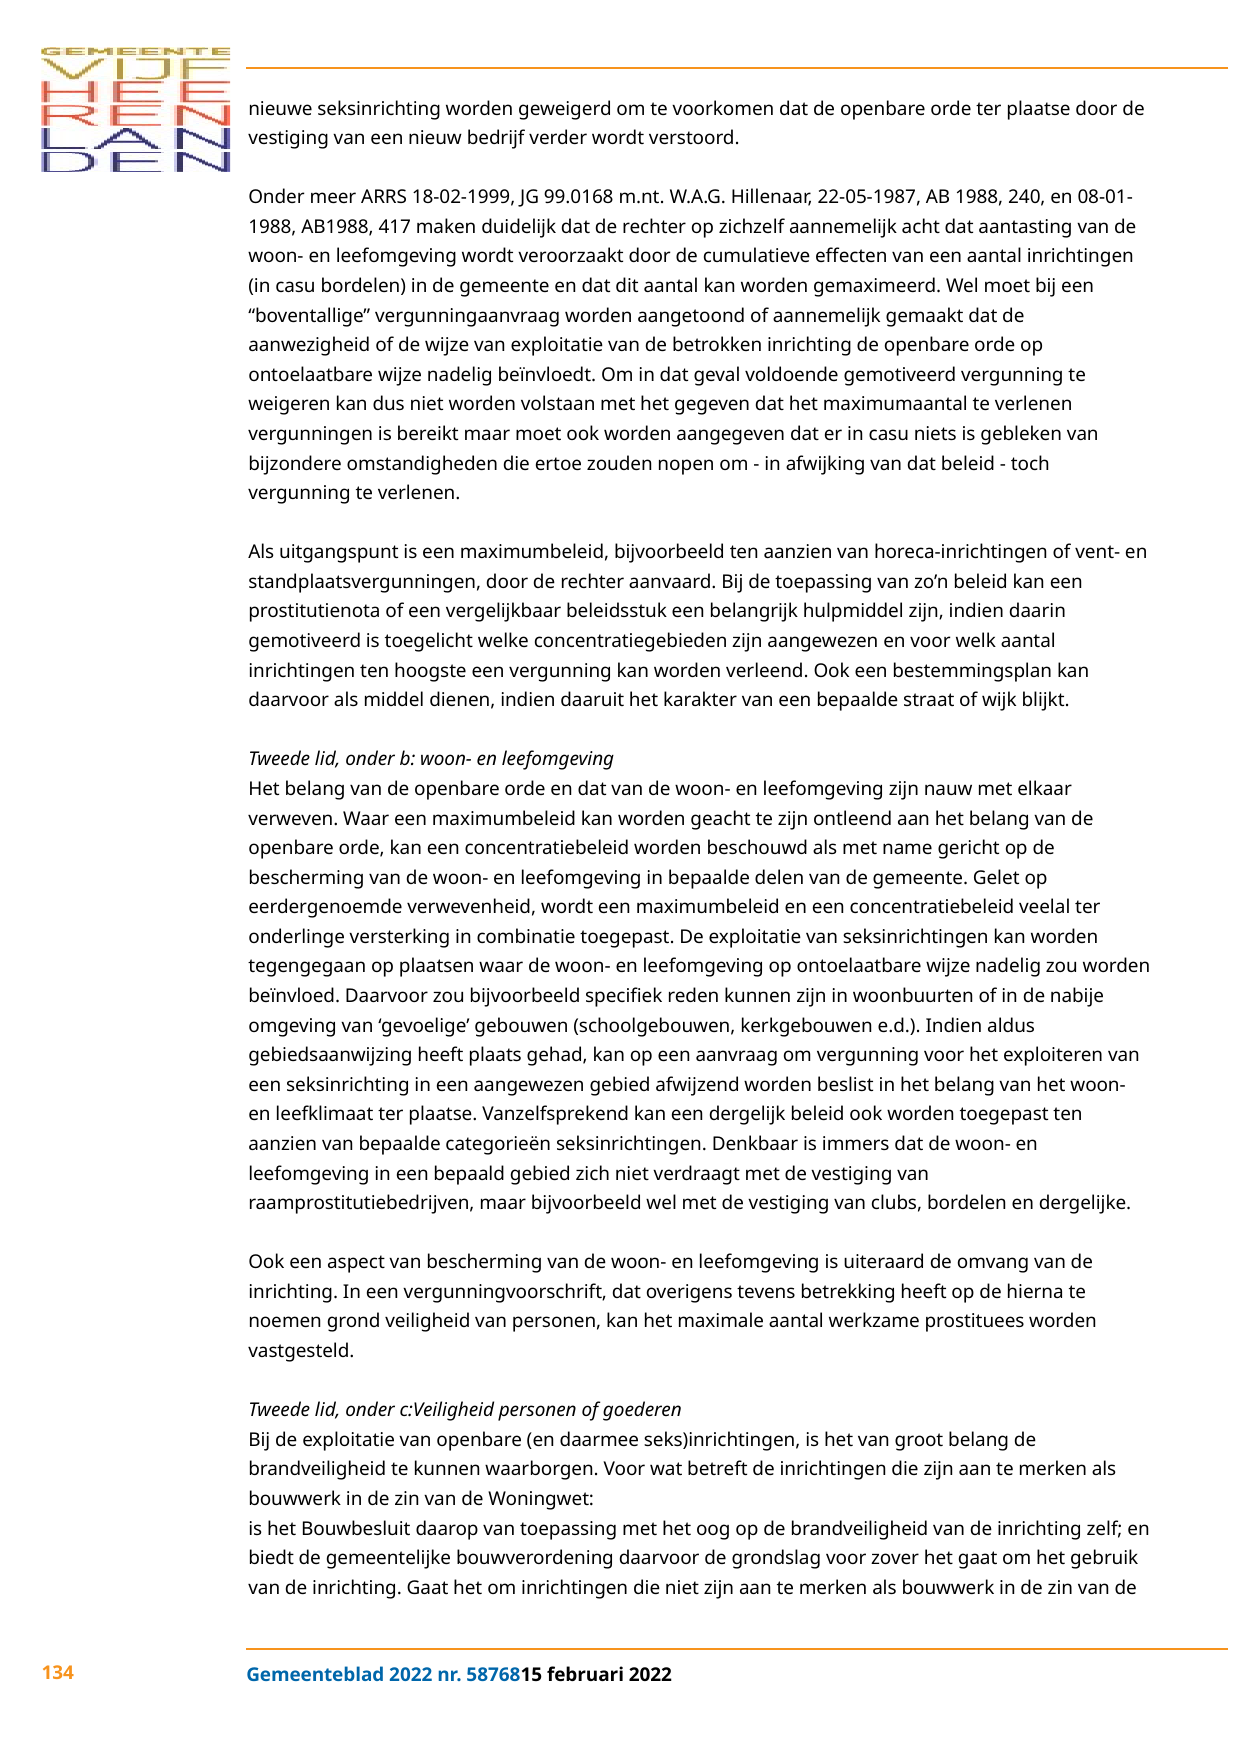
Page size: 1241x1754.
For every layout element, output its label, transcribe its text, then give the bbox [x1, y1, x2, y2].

text biedt de gemeentelijke bouwverordening daarvoor de grondslag voor zover het gaat om het gebruik van de inrichting. Gaat het om inrichtingen die niet zijn aan te merken als bouwwerk in de zin van de [248, 1544, 1152, 1600]
text Onder meer ARRS 18-02-1999, JG 99.0168 m.nt. W.A.G. Hillenaar, 22-05-1987, AB 1988, 240, en 08-01-1988, AB1988, 417 maken duidelijk dat de rechter op zichzelf aannemelijk acht dat aantasting van de woon- en leefomgeving wordt veroorzaakt door de cumulatieve effecten van een aantal inrichtingen (in casu bordelen) in de gemeente en dat dit aantal kan worden gemaximeerd. Wel moet bij een “boventallige” vergunningaanvraag worden aangetoond of aannemelijk gemaakt dat de aanwezigheid of de wijze van exploitatie van de betrokken inrichting de openbare orde op ontoelaatbare wijze nadelig beïnvloedt. Om in dat geval voldoende gemotiveerd vergunning te weigeren kan dus niet worden volstaan met het gegeven dat het maximumaantal te verlenen vergunningen is bereikt maar moet ook worden aangegeven dat er in casu niets is gebleken van bijzondere omstandigheden die ertoe zouden nopen om - in afwijking van dat beleid - toch vergunning te verlenen. [248, 183, 1152, 505]
text Tweede lid, onder c:Veiligheid personen of goederen [248, 1396, 1152, 1422]
text is het Bouwbesluit daarop van toepassing met het oog op de brandveiligheid van de inrichting zelf; en [248, 1515, 1152, 1541]
text Het belang van de openbare orde en dat van de woon- en leefomgeving zijn nauw met elkaar verweven. Waar een maximumbeleid kan worden geacht te zijn ontleend aan het belang van de openbare orde, kan een concentratiebeleid worden beschouwd als met name gericht op de bescherming van de woon- en leefomgeving in bepaalde delen van de gemeente. Gelet op eerdergenoemde verwevenheid, wordt een maximumbeleid en een concentratiebeleid veelal ter onderlinge versterking in combinatie toegepast. De exploitatie van seksinrichtingen kan worden tegengegaan op plaatsen waar de woon- en leefomgeving op ontoelaatbare wijze nadelig zou worden beïnvloed. Daarvoor zou bijvoorbeeld specifiek reden kunnen zijn in woonbuurten of in de nabije omgeving van ‘gevoelige’ gebouwen (schoolgebouwen, kerkgebouwen e.d.). Indien aldus gebiedsaanwijzing heeft plaats gehad, kan op een aanvraag om vergunning voor het exploiteren van een seksinrichting in een aangewezen gebied afwijzend worden beslist in het belang van het woon- en leefklimaat ter plaatse. Vanzelfsprekend kan een dergelijk beleid ook worden toegepast ten aanzien van bepaalde categorieën seksinrichtingen. Denkbaar is immers dat de woon- en leefomgeving in een bepaald gebied zich niet verdraagt met de vestiging van raamprostitutiebedrijven, maar bijvoorbeeld wel met de vestiging van clubs, bordelen en dergelijke. [248, 775, 1152, 1215]
picture [41, 47, 231, 172]
text Als uitgangspunt is een maximumbeleid, bijvoorbeeld ten aanzien van horeca-inrichtingen of vent- en standplaatsvergunningen, door de rechter aanvaard. Bij de toepassing van zo’n beleid kan een prostitutienota of een vergelijkbaar beleidsstuk een belangrijk hulpmiddel zijn, indien daarin gemotiveerd is toegelicht welke concentratiegebieden zijn aangewezen en voor welk aantal inrichtingen ten hoogste een vergunning kan worden verleend. Ook een bestemmingsplan kan daarvoor als middel dienen, indien daaruit het karakter van een bepaalde straat of wijk blijkt. [248, 538, 1152, 712]
text nieuwe seksinrichting worden geweigerd om te voorkomen dat de openbare orde ter plaatse door de vestiging van een nieuw bedrijf verder wordt verstoord. [248, 95, 1152, 150]
text Ook een aspect van bescherming van de woon- en leefomgeving is uiteraard de omvang van de inrichting. In een vergunningvoorschrift, dat overigens tevens betrekking heeft op de hierna te noemen grond veiligheid van personen, kan het maximale aantal werkzame prostituees worden vastgesteld. [248, 1248, 1152, 1363]
text Tweede lid, onder b: woon- en leefomgeving [248, 746, 1152, 771]
text Bij de exploitatie van openbare (en daarmee seks)inrichtingen, is het van groot belang de brandveiligheid te kunnen waarborgen. Voor wat betreft de inrichtingen die zijn aan te merken als bouwwerk in de zin van de Woningwet: [248, 1426, 1152, 1511]
